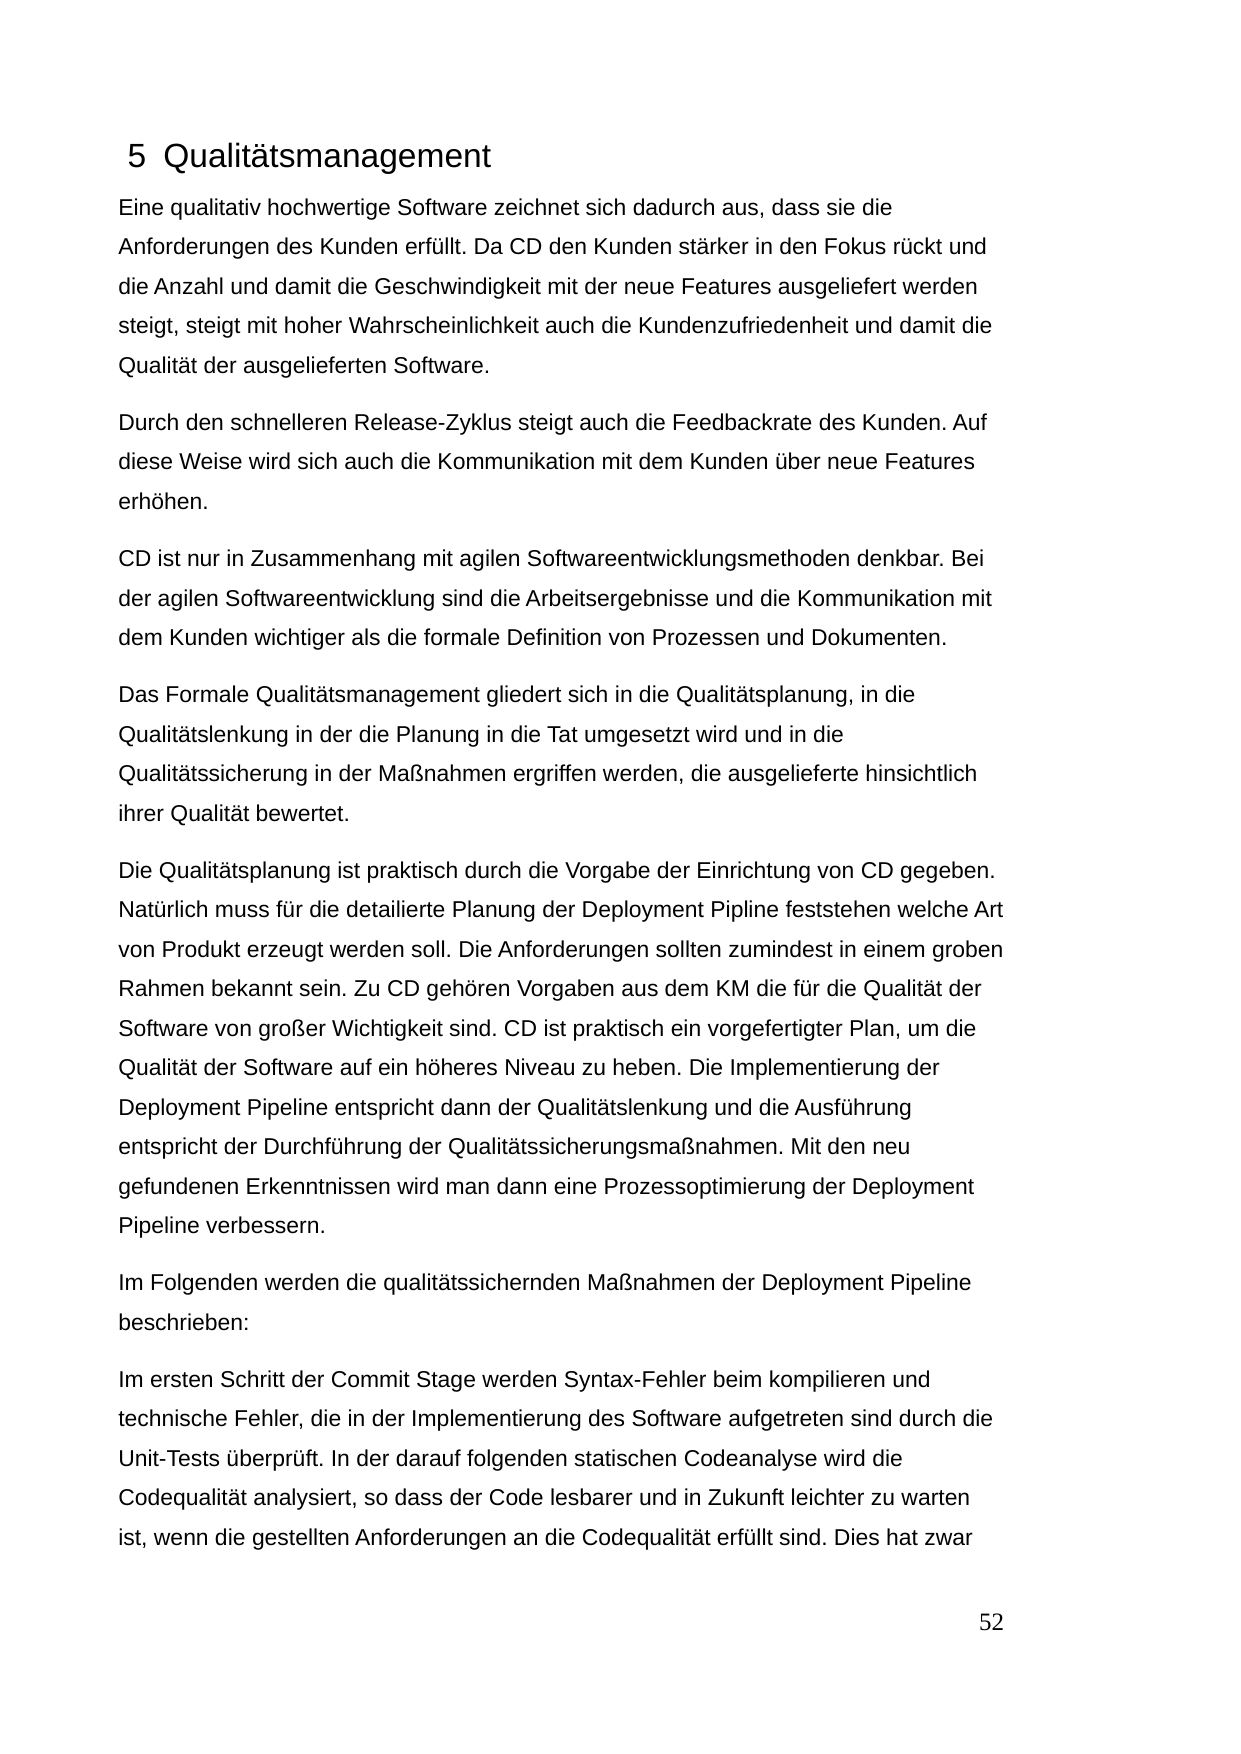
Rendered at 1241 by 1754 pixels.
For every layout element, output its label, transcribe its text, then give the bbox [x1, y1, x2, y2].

text Eine qualitativ hochwertige Software zeichnet sich dadurch aus, dass sie die Anforderungen des Kunden erfüllt. Da CD den Kunden stärker in den Fokus rückt und die Anzahl und damit die Geschwindigkeit mit der neue Features ausgeliefert werden steigt, steigt mit hoher Wahrscheinlichkeit auch die Kundenzufriedenheit und damit die Qualität der ausgelieferten Software. [118, 194, 1004, 378]
text Im ersten Schritt der Commit Stage werden Syntax-Fehler beim kompilieren und technische Fehler, die in der Implementierung des Software aufgetreten sind durch die Unit-Tests überprüft. In der darauf folgenden statischen Codeanalyse wird die Codequalität analysiert, so dass der Code lesbarer und in Zukunft leichter zu warten ist, wenn die gestellten Anforderungen an die Codequalität erfüllt sind. Dies hat zwar [118, 1366, 1004, 1550]
text Im Folgenden werden die qualitätssichernden Maßnahmen der Deployment Pipeline beschrieben: [118, 1269, 1004, 1335]
text Durch den schnelleren Release-Zyklus steigt auch die Feedbackrate des Kunden. Auf diese Weise wird sich auch die Kommunikation mit dem Kunden über neue Features erhöhen. [118, 409, 1004, 514]
text CD ist nur in Zusammenhang mit agilen Softwareentwicklungsmethoden denkbar. Bei der agilen Softwareentwicklung sind die Arbeitsergebnisse und die Kommunikation mit dem Kunden wichtiger als die formale Definition von Prozessen und Dokumenten. [118, 545, 1004, 650]
subtitle Qualitätsmanagement [118, 136, 1004, 174]
text Das Formale Qualitätsmanagement gliedert sich in die Qualitätsplanung, in die Qualitätslenkung in der die Planung in die Tat umgesetzt wird und in die Qualitätssicherung in der Maßnahmen ergriffen werden, die ausgelieferte hinsichtlich ihrer Qualität bewertet. [118, 681, 1004, 826]
text Die Qualitätsplanung ist praktisch durch die Vorgabe der Einrichtung von CD gegeben. Natürlich muss für die detailierte Planung der Deployment Pipline feststehen welche Art von Produkt erzeugt werden soll. Die Anforderungen sollten zumindest in einem groben Rahmen bekannt sein. Zu CD gehören Vorgaben aus dem KM die für die Qualität der Software von großer Wichtigkeit sind. CD ist praktisch ein vorgefertigter Plan, um die Qualität der Software auf ein höheres Niveau zu heben. Die Implementierung der Deployment Pipeline entspricht dann der Qualitätslenkung und die Ausführung entspricht der Durchführung der Qualitätssicherungsmaßnahmen. Mit den neu gefundenen Erkenntnissen wird man dann eine Prozessoptimierung der Deployment Pipeline verbessern. [118, 857, 1004, 1238]
